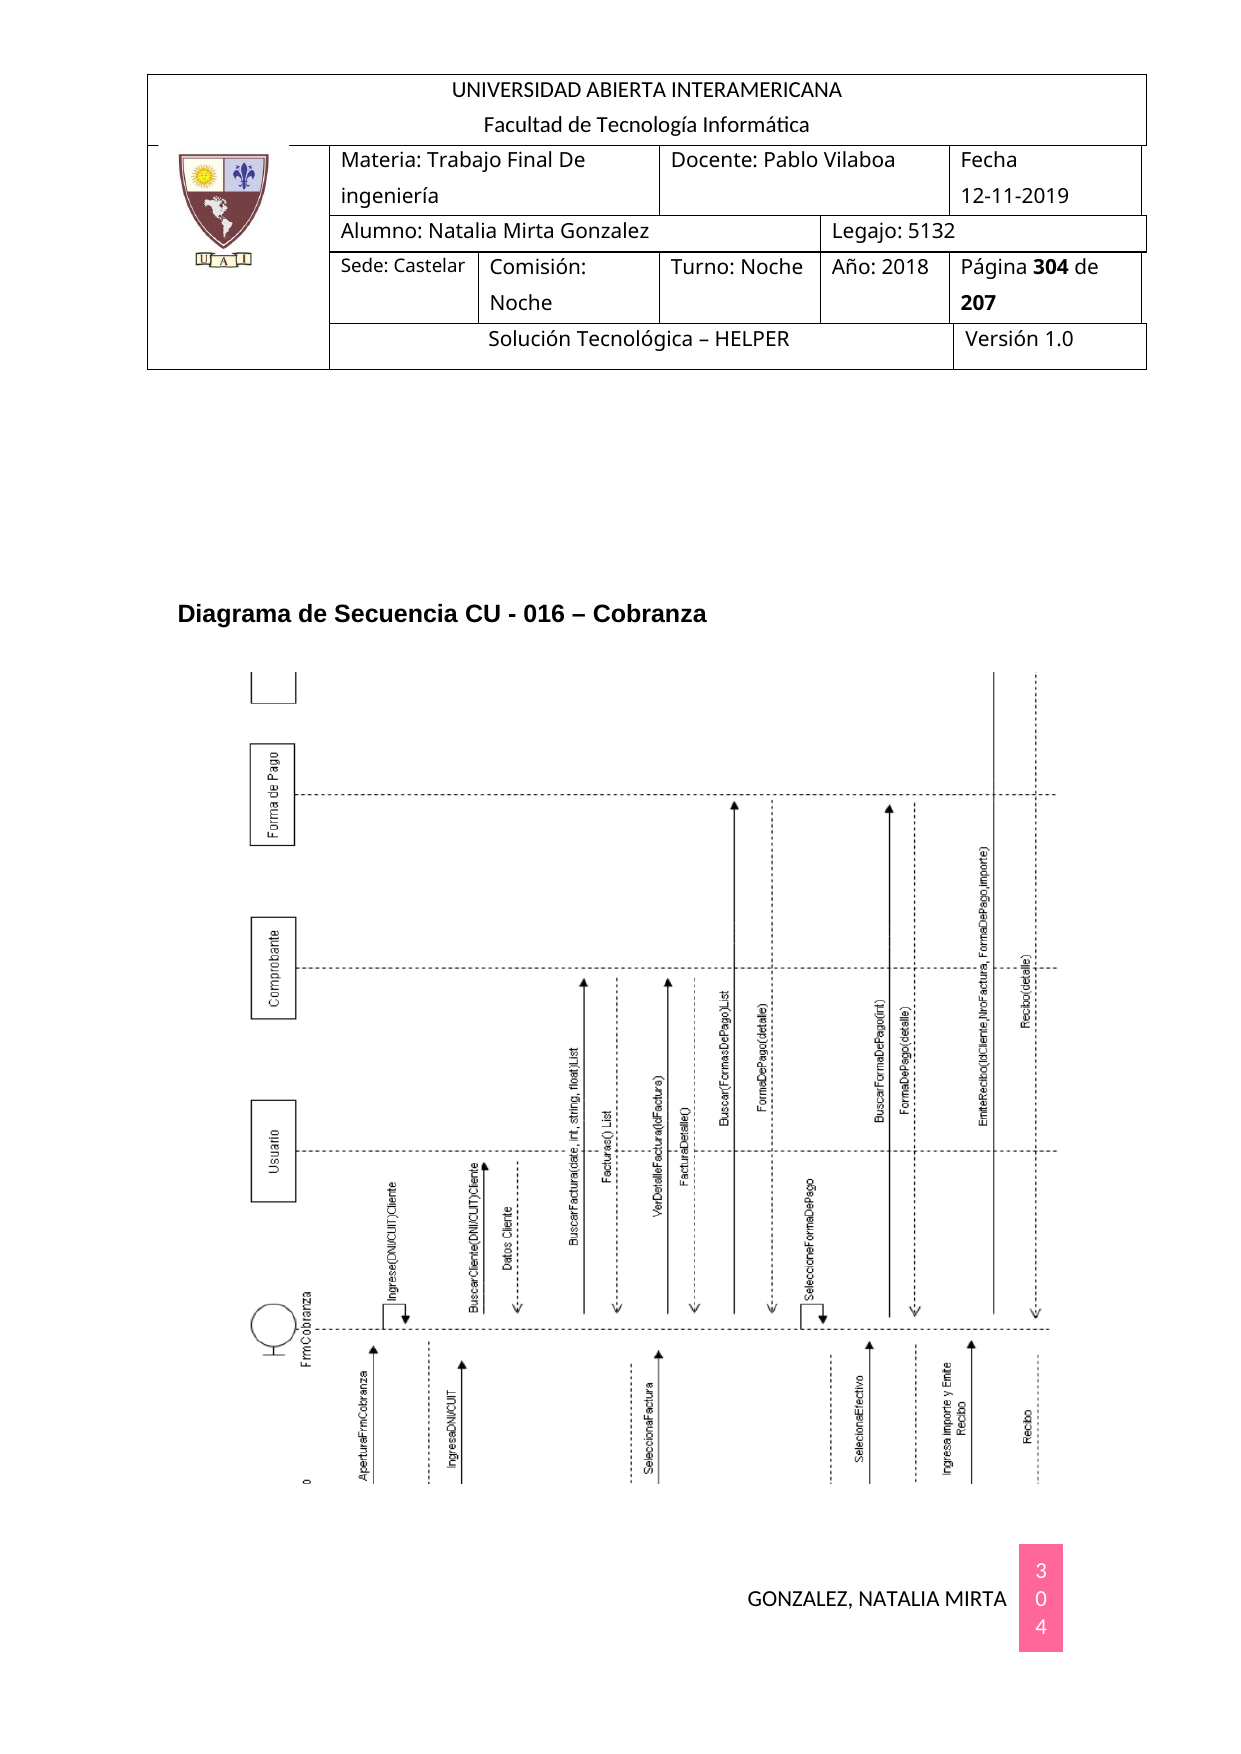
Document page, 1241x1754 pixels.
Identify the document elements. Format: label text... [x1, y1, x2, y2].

subtitle Diagrama de Secuencia CU - 016 – Cobranza [177, 599, 1063, 628]
